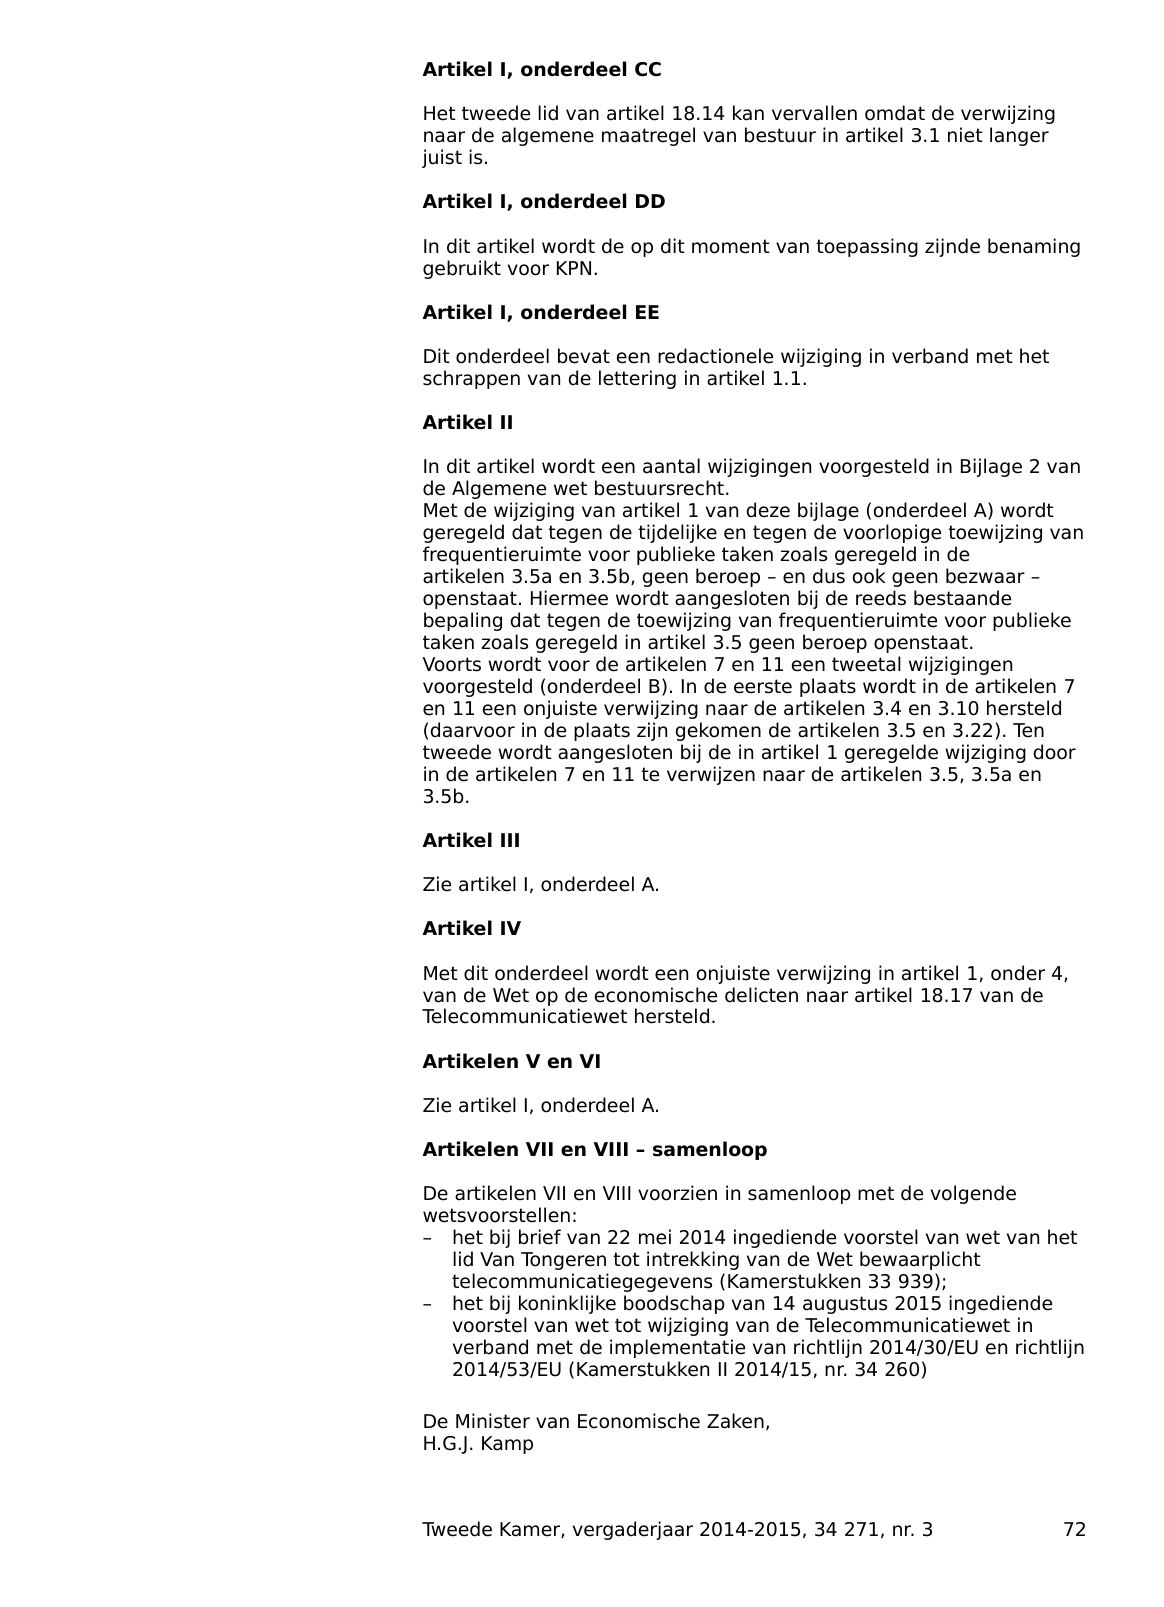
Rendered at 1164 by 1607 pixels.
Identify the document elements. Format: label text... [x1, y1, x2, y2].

subtitle Artikel I, onderdeel DD [422, 191, 1087, 213]
text – het bij brief van 22 mei 2014 ingediende voorstel van wet van het lid Van Tongeren tot intrekking van de Wet bewaarplicht telecommunicatiegegevens (Kamerstukken 33 939); [422, 1227, 1087, 1293]
text Voorts wordt voor de artikelen 7 en 11 een tweetal wijzigingen voorgesteld (onderdeel B). In de eerste plaats wordt in de artikelen 7 en 11 een onjuiste verwijzing naar de artikelen 3.4 en 3.10 hersteld (daarvoor in de plaats zijn gekomen de artikelen 3.5 en 3.22). Ten tweede wordt aangesloten bij de in artikel 1 geregelde wijziging door in de artikelen 7 en 11 te verwijzen naar de artikelen 3.5, 3.5a en 3.5b. [422, 654, 1087, 808]
text Met dit onderdeel wordt een onjuiste verwijzing in artikel 1, onder 4, van de Wet op de economische delicten naar artikel 18.17 van de Telecommunicatiewet hersteld. [422, 962, 1087, 1028]
subtitle Artikelen VII en VIII – samenloop [422, 1139, 1087, 1161]
text Met de wijziging van artikel 1 van deze bijlage (onderdeel A) wordt geregeld dat tegen de tijdelijke en tegen de voorlopige toewijzing van frequentieruimte voor publieke taken zoals geregeld in de artikelen 3.5a en 3.5b, geen beroep – en dus ook geen bezwaar – openstaat. Hiermee wordt aangesloten bij de reeds bestaande bepaling dat tegen de toewijzing van frequentieruimte voor publieke taken zoals geregeld in artikel 3.5 geen beroep openstaat. [422, 500, 1087, 654]
text De Minister van Economische Zaken, H.G.J. Kamp [422, 1411, 1087, 1455]
text In dit artikel wordt de op dit moment van toepassing zijnde benaming gebruikt voor KPN. [422, 236, 1087, 279]
text – het bij koninklijke boodschap van 14 augustus 2015 ingediende voorstel van wet tot wijziging van de Telecommunicatiewet in verband met de implementatie van richtlijn 2014/30/EU en richtlijn 2014/53/EU (Kamerstukken II 2014/15, nr. 34 260) [422, 1293, 1087, 1381]
subtitle Artikel I, onderdeel EE [422, 302, 1087, 324]
text In dit artikel wordt een aantal wijzigingen voorgesteld in Bijlage 2 van de Algemene wet bestuursrecht. [422, 456, 1087, 500]
subtitle Artikel IV [422, 918, 1087, 940]
text Het tweede lid van artikel 18.14 kan vervallen omdat de verwijzing naar de algemene maatregel van bestuur in artikel 3.1 niet langer juist is. [422, 103, 1087, 169]
text Dit onderdeel bevat een redactionele wijziging in verband met het schrappen van de lettering in artikel 1.1. [422, 346, 1087, 390]
text Zie artikel I, onderdeel A. [422, 874, 1087, 896]
subtitle Artikel III [422, 830, 1087, 852]
subtitle Artikelen V en VI [422, 1051, 1087, 1073]
subtitle Artikel II [422, 412, 1087, 434]
subtitle Artikel I, onderdeel CC [422, 59, 1087, 81]
text De artikelen VII en VIII voorzien in samenloop met de volgende wetsvoorstellen: [422, 1183, 1087, 1227]
text Zie artikel I, onderdeel A. [422, 1095, 1087, 1117]
